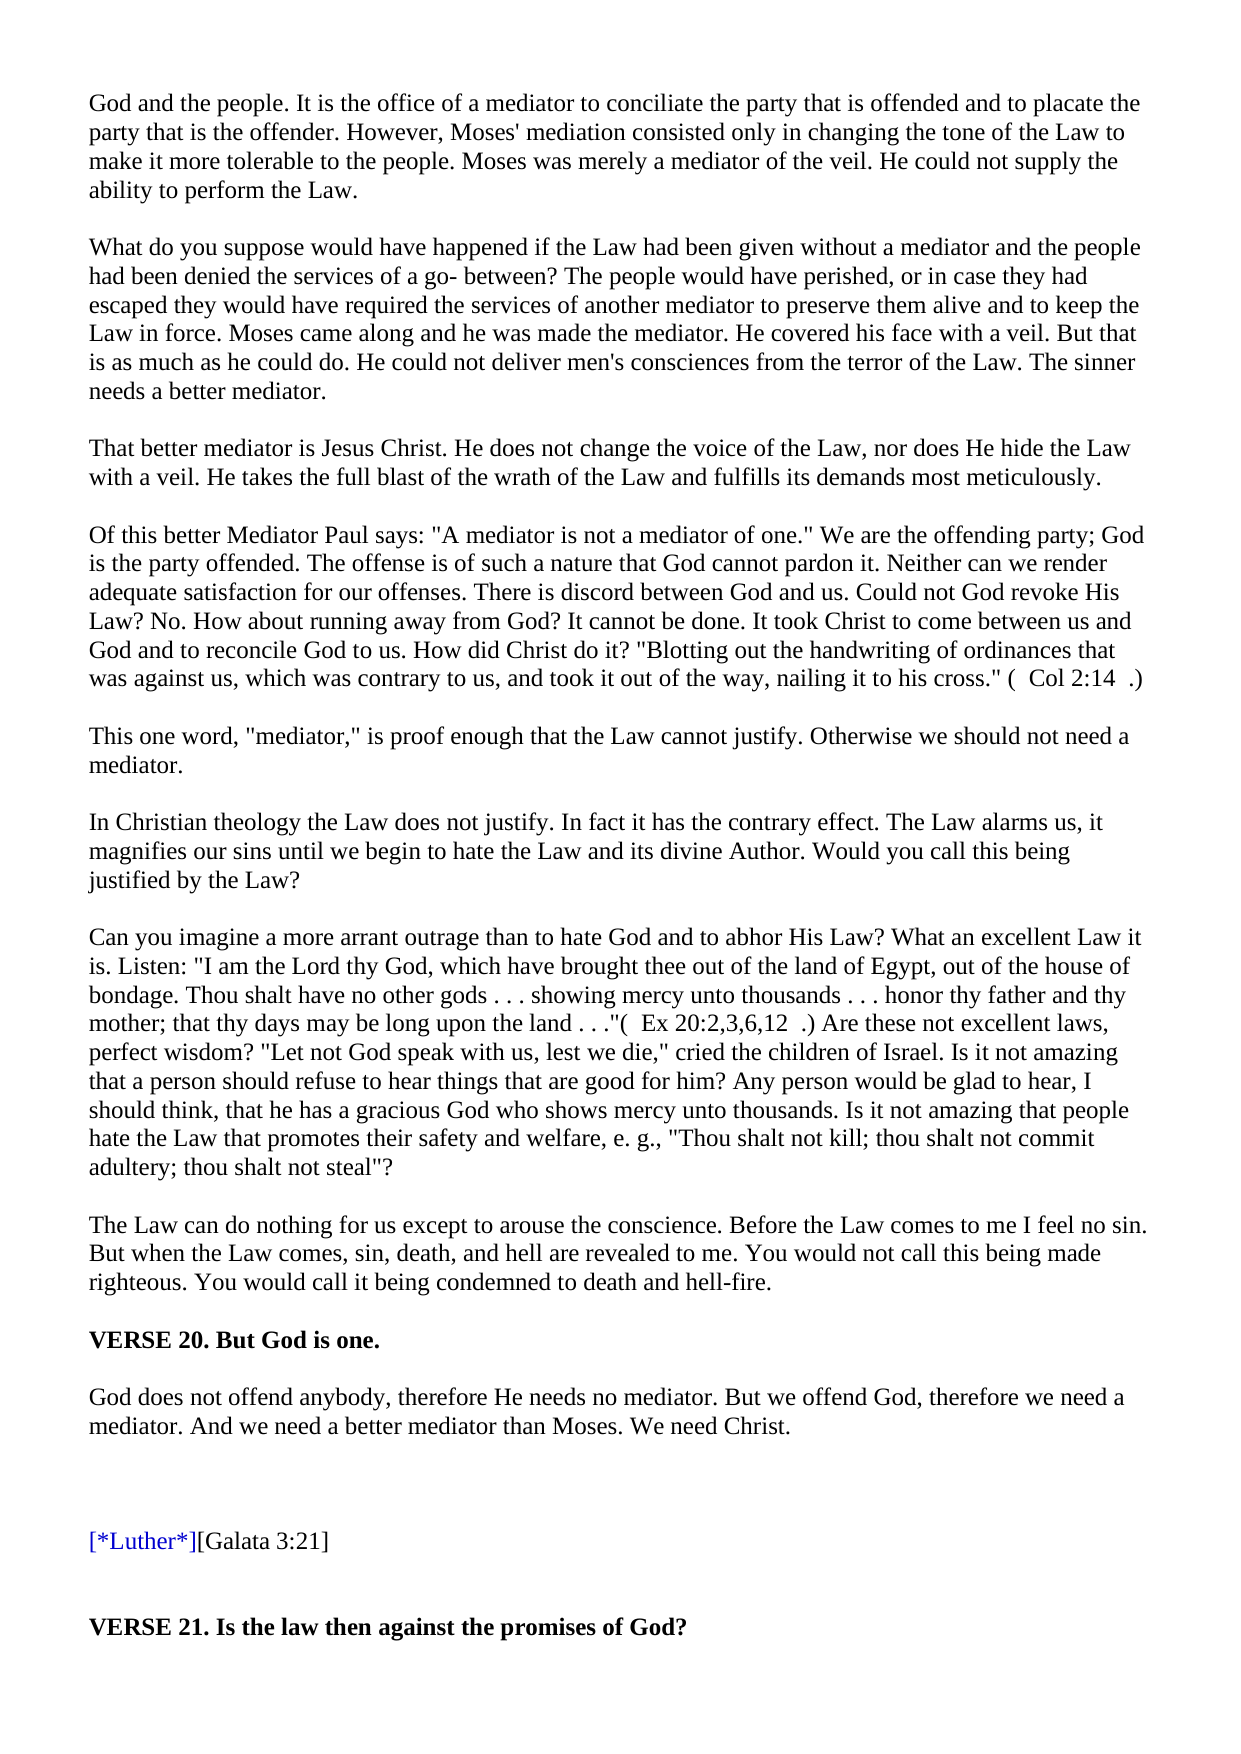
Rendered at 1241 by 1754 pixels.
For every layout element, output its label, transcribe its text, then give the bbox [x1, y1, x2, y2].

text [*Luther*][Galata 3:21] VERSE 21. Is the law then against the promises of God? [88, 1526, 1152, 1641]
text God and the people. It is the office of a mediator to conciliate the party that is offended and to placate the party that is the offender. However, Moses' mediation consisted only in changing the tone of the Law to make it more tolerable to the people. Moses was merely a mediator of the veil. He could not supply the ability to perform the Law. What do you suppose would have happened if the Law had been given without a mediator and the people had been denied the services of a go- between? The people would have perished, or in case they had escaped they would have required the services of another mediator to preserve them alive and to keep the Law in force. Moses came along and he was made the mediator. He covered his face with a veil. But that is as much as he could do. He could not deliver men's consciences from the terror of the Law. The sinner needs a better mediator. That better mediator is Jesus Christ. He does not change the voice of the Law, nor does He hide the Law with a veil. He takes the full blast of the wrath of the Law and fulfills its demands most meticulously. Of this better Mediator Paul says: "A mediator is not a mediator of one." We are the offending party; God is the party offended. The offense is of such a nature that God cannot pardon it. Neither can we render adequate satisfaction for our offenses. There is discord between God and us. Could not God revoke His Law? No. How about running away from God? It cannot be done. It took Christ to come between us and God and to reconcile God to us. How did Christ do it? "Blotting out the handwriting of ordinances that was against us, which was contrary to us, and took it out of the way, nailing it to his cross." ( Col 2:14 .) This one word, "mediator," is proof enough that the Law cannot justify. Otherwise we should not need a mediator. In Christian theology the Law does not justify. In fact it has the contrary effect. The Law alarms us, it magnifies our sins until we begin to hate the Law and its divine Author. Would you call this being justified by the Law? Can you imagine a more arrant outrage than to hate God and to abhor His Law? What an excellent Law it is. Listen: "I am the Lord thy God, which have brought thee out of the land of Egypt, out of the house of bondage. Thou shalt have no other gods . . . showing mercy unto thousands . . . honor thy father and thy mother; that thy days may be long upon the land . . ."( Ex 20:2,3,6,12 .) Are these not excellent laws, perfect wisdom? "Let not God speak with us, lest we die," cried the children of Israel. Is it not amazing that a person should refuse to hear things that are good for him? Any person would be glad to hear, I should think, that he has a gracious God who shows mercy unto thousands. Is it not amazing that people hate the Law that promotes their safety and welfare, e. g., "Thou shalt not kill; thou shalt not commit adultery; thou shalt not steal"? The Law can do nothing for us except to arouse the conscience. Before the Law comes to me I feel no sin. But when the Law comes, sin, death, and hell are revealed to me. You would not call this being made righteous. You would call it being condemned to death and hell-fire. VERSE 20. But God is one. God does not offend anybody, therefore He needs no mediator. But we offend God, therefore we need a mediator. And we need a better mediator than Moses. We need Christ. [88, 88, 1152, 1526]
